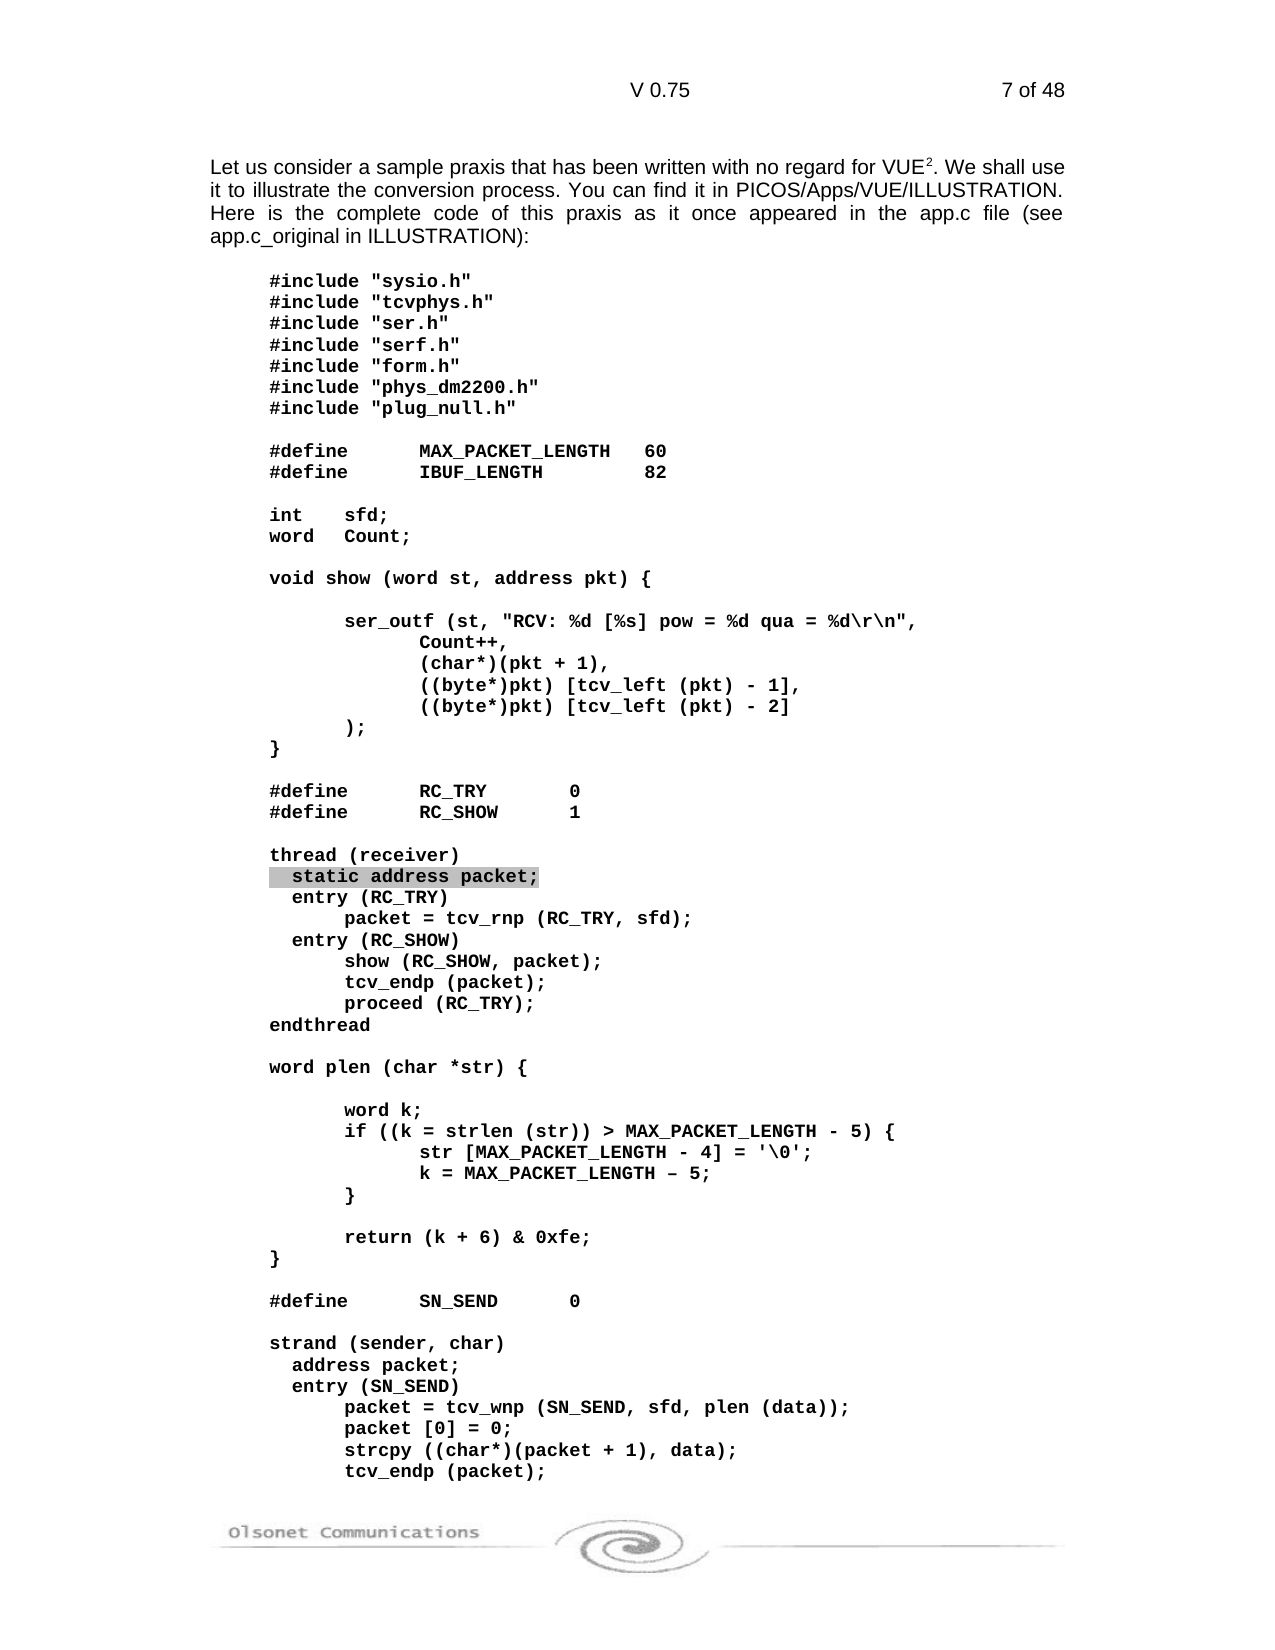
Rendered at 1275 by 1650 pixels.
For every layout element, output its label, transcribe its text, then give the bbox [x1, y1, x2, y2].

text Count++, [269, 633, 1065, 654]
text proceed (RC_TRY); [269, 994, 1065, 1015]
text #include "plug_null.h" [269, 399, 1065, 420]
text entry (RC_SHOW) [269, 930, 1065, 952]
text #include "serf.h" [269, 335, 1065, 357]
text word k; [269, 1100, 1065, 1122]
text str [MAX_PACKET_LENGTH - 4] = '\0'; [269, 1143, 1065, 1164]
text word plen (char *str) { [269, 1058, 1065, 1079]
text packet = tcv_wnp (SN_SEND, sfd, plen (data)); [269, 1398, 1065, 1419]
text #include "form.h" [269, 357, 1065, 378]
text #include "phys_dm2200.h" [269, 378, 1065, 399]
text Let us consider a sample praxis that has been written with no regard for VUE2. We shall use it to illustrate the conversion process. You can find it in PICOS/Apps/VUE/ILLUSTRATION. Here is the complete code of this praxis as it once appeared in the app.c file (see app.c_original in ILLUSTRATION): [210, 155, 1065, 248]
text } [269, 739, 1065, 760]
text (char*)(pkt + 1), [269, 654, 1065, 675]
text #include "ser.h" [269, 314, 1065, 335]
text tcv_endp (packet); [269, 973, 1065, 994]
text ); [269, 718, 1065, 739]
text k = MAX_PACKET_LENGTH – 5; [269, 1164, 1065, 1185]
text static address packet; [269, 867, 1065, 888]
text #include "sysio.h" [269, 272, 1065, 293]
text } [269, 1185, 1065, 1207]
text strand (sender, char) [269, 1334, 1065, 1355]
text void show (word st, address pkt) { [269, 569, 1065, 590]
text #define SN_SEND 0 [269, 1292, 1065, 1313]
text strcpy ((char*)(packet + 1), data); [269, 1440, 1065, 1462]
text ((byte*)pkt) [tcv_left (pkt) - 1], [269, 675, 1065, 697]
picture [210, 1504, 1065, 1596]
text packet [0] = 0; [269, 1419, 1065, 1440]
text entry (SN_SEND) [269, 1377, 1065, 1398]
text address packet; [269, 1355, 1065, 1377]
text word Count; [269, 527, 1065, 548]
text packet = tcv_rnp (RC_TRY, sfd); [269, 909, 1065, 930]
text show (RC_SHOW, packet); [269, 952, 1065, 973]
text ((byte*)pkt) [tcv_left (pkt) - 2] [269, 697, 1065, 718]
text #define RC_TRY 0 [269, 782, 1065, 803]
text } [269, 1249, 1065, 1270]
text endthread [269, 1015, 1065, 1037]
text #define IBUF_LENGTH 82 [269, 463, 1065, 484]
text entry (RC_TRY) [269, 888, 1065, 909]
text return (k + 6) & 0xfe; [269, 1228, 1065, 1249]
text #define MAX_PACKET_LENGTH 60 [269, 442, 1065, 463]
text #define RC_SHOW 1 [269, 803, 1065, 824]
text #include "tcvphys.h" [269, 293, 1065, 314]
text int sfd; [269, 505, 1065, 527]
text ser_outf (st, "RCV: %d [%s] pow = %d qua = %d\r\n", [269, 612, 1065, 633]
text tcv_endp (packet); [269, 1462, 1065, 1483]
text thread (receiver) [269, 845, 1065, 867]
text if ((k = strlen (str)) > MAX_PACKET_LENGTH - 5) { [269, 1122, 1065, 1143]
